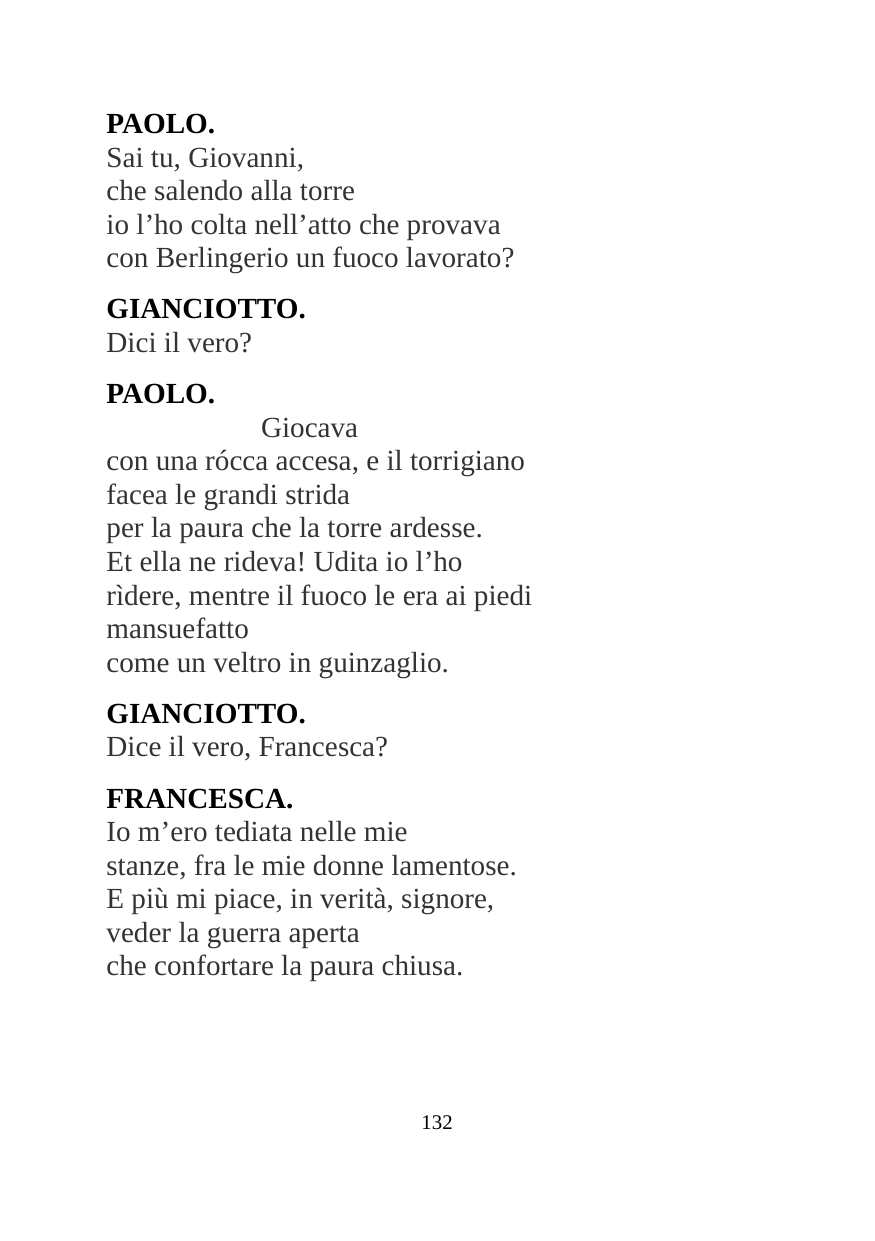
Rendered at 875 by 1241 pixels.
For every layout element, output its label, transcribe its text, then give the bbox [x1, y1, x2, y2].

text come un veltro in guinzaglio. [106, 645, 767, 678]
text Sai tu, Giovanni, che salendo alla torre [106, 140, 767, 207]
text Giocava [261, 410, 767, 443]
text Io m’ero tediata nelle mie stanze, fra le mie donne lamentose. E più mi piace, in verità, signore, veder la guerra aperta che confortare la paura chiusa. [106, 814, 767, 982]
text io l’ho colta nell’atto che provava con Berlingerio un fuoco lavorato? [106, 207, 767, 274]
text FRANCESCA. [106, 781, 767, 814]
text GIANCIOTTO. [106, 696, 767, 729]
text Dici il vero? [106, 325, 767, 359]
text PAOLO. [106, 106, 767, 140]
text GIANCIOTTO. [106, 292, 767, 325]
text Dice il vero, Francesca? [106, 729, 767, 763]
text PAOLO. [106, 376, 767, 410]
text con una rócca accesa, e il torrigiano facea le grandi strida per la paura che la torre ardesse. Et ella ne rideva! Udita io l’ho rìdere, mentre il fuoco le era ai piedi mansuefatto [106, 443, 767, 645]
